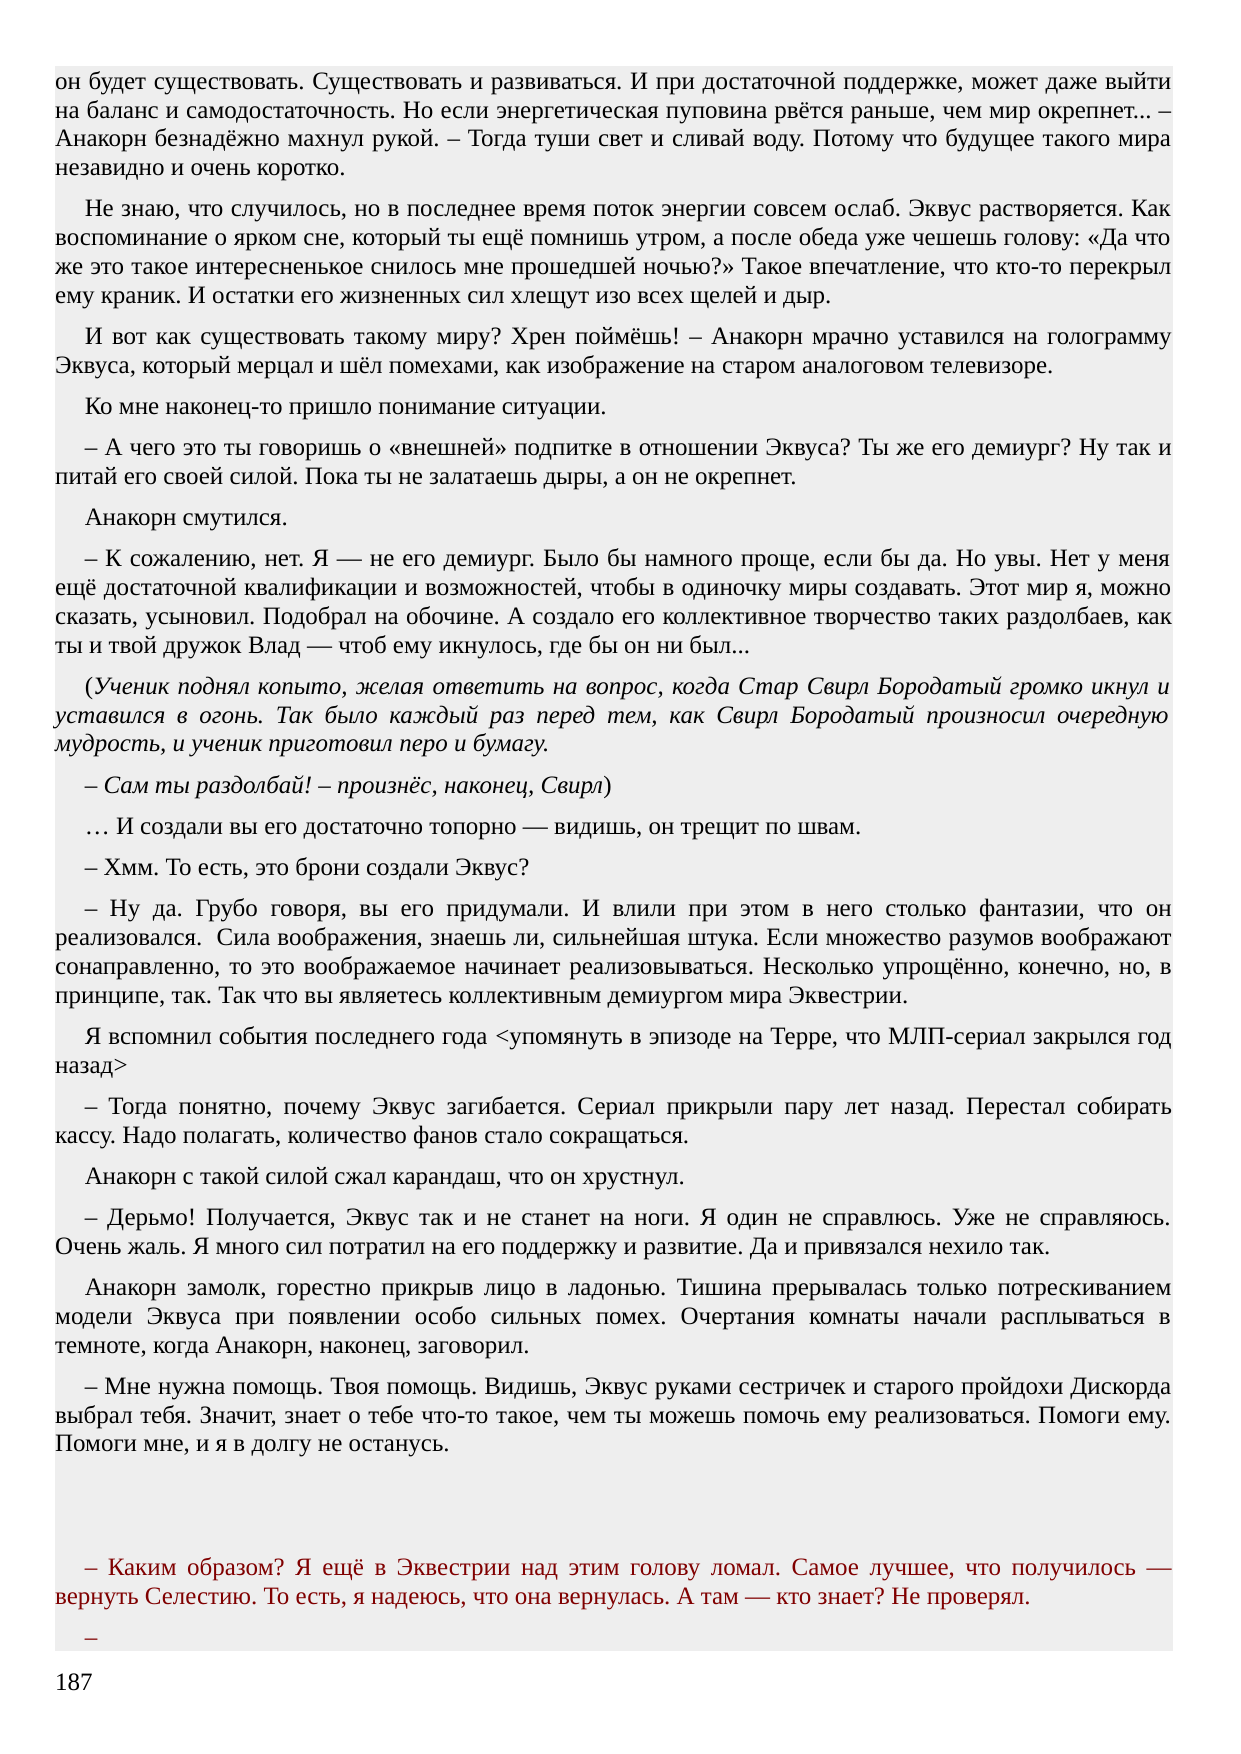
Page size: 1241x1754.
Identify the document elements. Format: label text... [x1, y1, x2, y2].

text – К сожалению, нет. Я — не его демиург. Было бы намного проще, если бы да. Но увы. Нет у меня ещё достаточной квалификации и возможностей, чтобы в одиночку миры создавать. Этот мир я, можно сказать, усыновил. Подобрал на обочине. А создало его коллективное творчество таких раздолбаев, как ты и твой дружок Влад — чтоб ему икнулось, где бы он ни был... [55, 543, 1173, 658]
text – Ну да. Грубо говоря, вы его придумали. И влили при этом в него столько фантазии, что он реализовался. Сила воображения, знаешь ли, сильнейшая штука. Если множество разумов воображают сонаправленно, то это воображаемое начинает реализовываться. Несколько упрощённо, конечно, но, в принципе, так. Так что вы являетесь коллективным демиургом мира Эквестрии. [55, 893, 1173, 1008]
text он будет существовать. Существовать и развиваться. И при достаточной поддержке, может даже выйти на баланс и самодостаточность. Но если энергетическая пуповина рвётся раньше, чем мир окрепнет... – Анакорн безнадёжно махнул рукой. – Тогда туши свет и сливай воду. Потому что будущее такого мира незавидно и очень коротко. [55, 66, 1173, 181]
text – Дерьмо! Получается, Эквус так и не станет на ноги. Я один не справлюсь. Уже не справляюсь. Очень жаль. Я много сил потратил на его поддержку и развитие. Да и привязался нехило так. [55, 1202, 1173, 1260]
text Анакорн замолк, горестно прикрыв лицо в ладонью. Тишина прерывалась только потрескиванием модели Эквуса при появлении особо сильных помех. Очертания комнаты начали расплываться в темноте, когда Анакорн, наконец, заговорил. [55, 1272, 1173, 1358]
text Анакорн смутился. [55, 502, 1173, 531]
text Не знаю, что случилось, но в последнее время поток энергии совсем ослаб. Эквус растворяется. Как воспоминание о ярком сне, который ты ещё помнишь утром, а после обеда уже чешешь голову: «Да что же это такое интересненькое снилось мне прошедшей ночью?» Такое впечатление, что кто-то перекрыл ему краник. И остатки его жизненных сил хлещут изо всех щелей и дыр. [55, 193, 1173, 308]
text … И создали вы его достаточно топорно — видишь, он трещит по швам. [55, 811, 1173, 840]
text Анакорн с такой силой сжал карандаш, что он хрустнул. [55, 1161, 1173, 1190]
text Ко мне наконец-то пришло понимание ситуации. [55, 391, 1173, 420]
text (Ученик поднял копыто, желая ответить на вопрос, когда Стар Свирл Бородатый громко икнул и уставился в огонь. Так было каждый раз перед тем, как Свирл Бородатый произносил очередную мудрость, и ученик приготовил перо и бумагу. [55, 671, 1173, 757]
text – Каким образом? Я ещё в Эквестрии над этим голову ломал. Самое лучшее, что получилось — вернуть Селестию. То есть, я надеюсь, что она вернулась. А там — кто знает? Не проверял. [55, 1552, 1173, 1610]
text – [55, 1622, 1173, 1651]
text – Мне нужна помощь. Твоя помощь. Видишь, Эквус руками сестричек и старого пройдохи Дискорда выбрал тебя. Значит, знает о тебе что-то такое, чем ты можешь помочь ему реализоваться. Помоги ему. Помоги мне, и я в долгу не останусь. [55, 1371, 1173, 1457]
text Я вспомнил события последнего года <упомянуть в эпизоде на Терре, что МЛП-сериал закрылся год назад> [55, 1021, 1173, 1078]
text – Сам ты раздолбай! – произнёс, наконец, Свирл) [55, 770, 1173, 798]
text – Хмм. То есть, это брони создали Эквус? [55, 852, 1173, 881]
text И вот как существовать такому миру? Хрен поймёшь! – Анакорн мрачно уставился на голограмму Эквуса, который мерцал и шёл помехами, как изображение на старом аналоговом телевизоре. [55, 321, 1173, 378]
text – А чего это ты говоришь о «внешней» подпитке в отношении Эквуса? Ты же его демиург? Ну так и питай его своей силой. Пока ты не залатаешь дыры, а он не окрепнет. [55, 432, 1173, 490]
text – Тогда понятно, почему Эквус загибается. Сериал прикрыли пару лет назад. Перестал собирать кассу. Надо полагать, количество фанов стало сокращаться. [55, 1091, 1173, 1148]
